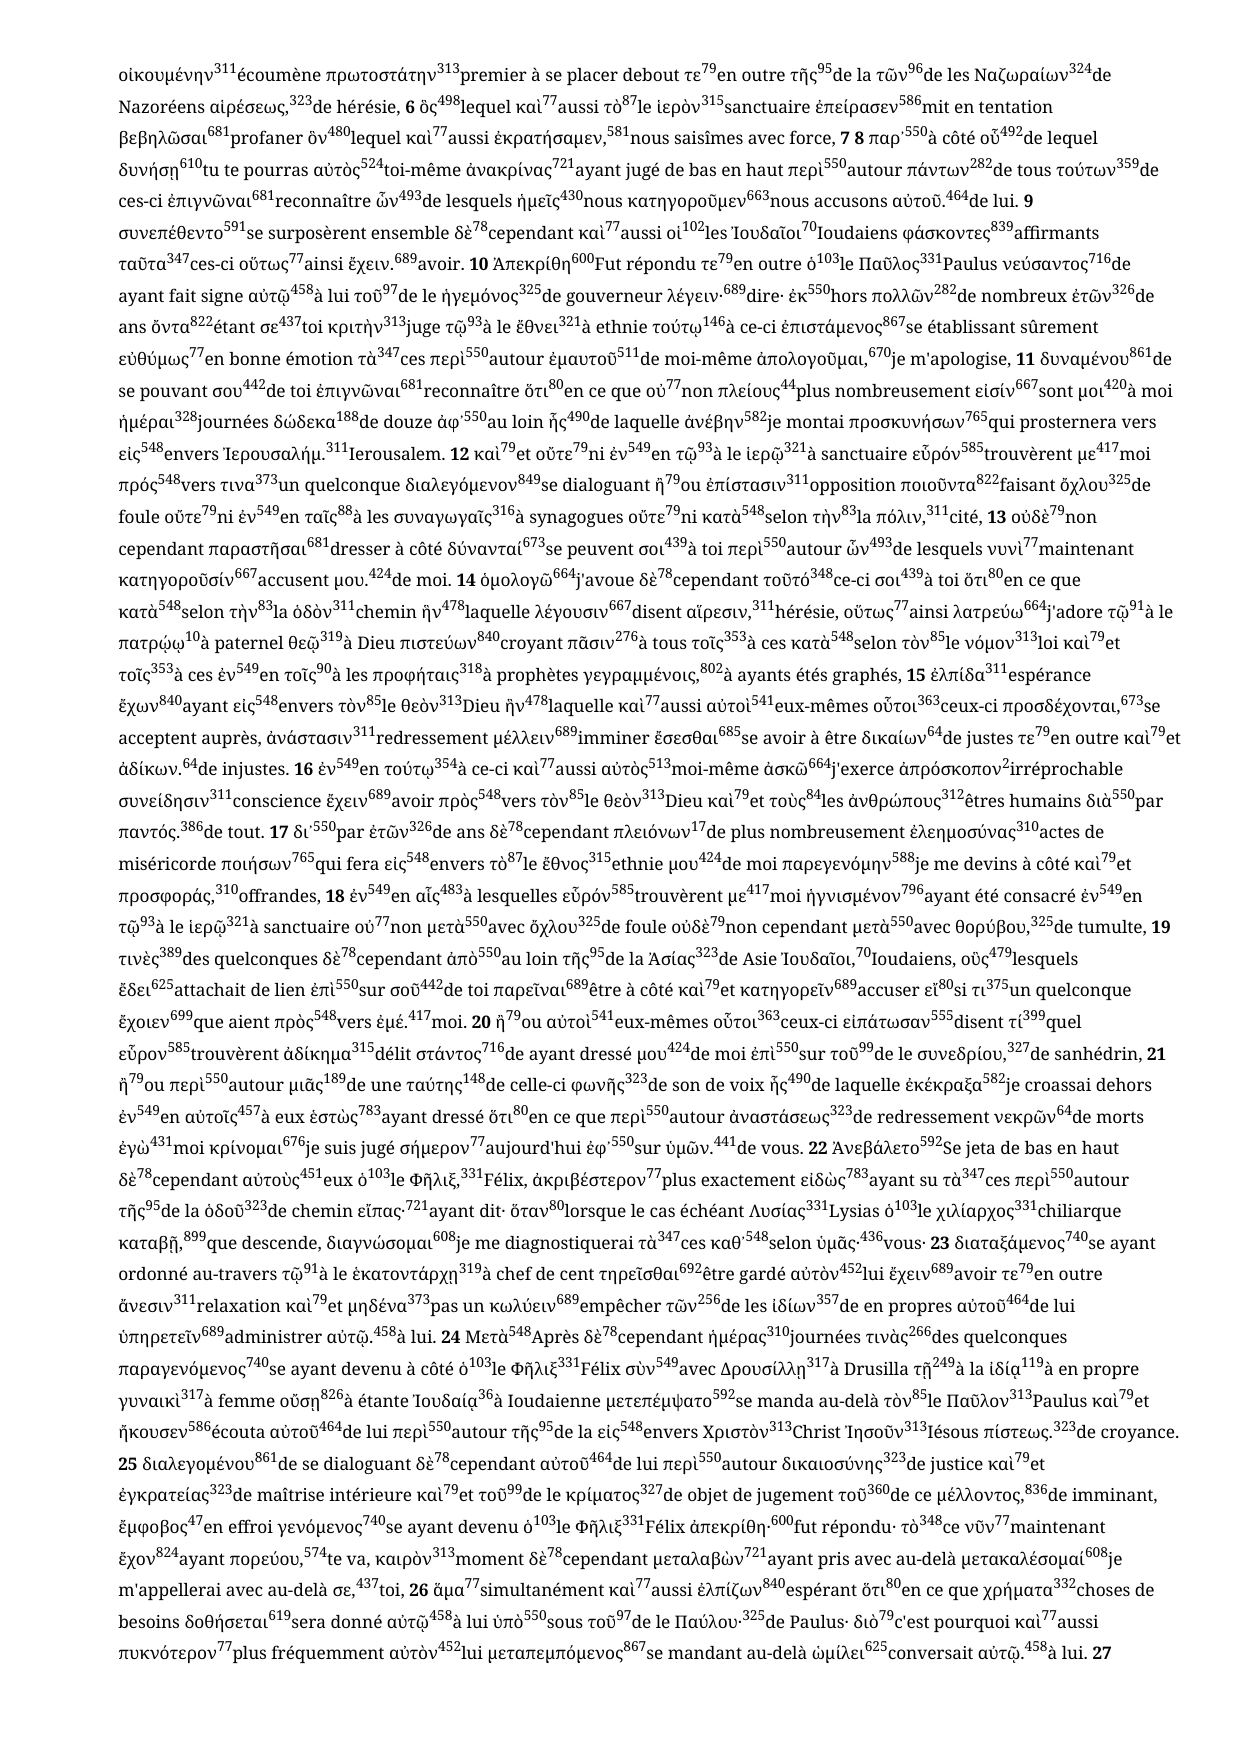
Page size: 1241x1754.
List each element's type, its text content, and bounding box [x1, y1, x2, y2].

text 1 Μετὰ548Après δὲ78cependant πέντε176cinq ἡμέρας310journées κατέβη586descendit ὁ103le ἀρχιερεὺς331chef sacrificateur Ἁνανίας331Ananias μετὰ550avec πρεσβυτέρων64de plus anciens τινῶν280de des quelconques καὶ79et ῥήτορος325de rhéteur Τερτύλλου325de Tertullus τινός,281de un quelconque, οἵτινες497lesquels des quelconques ἐνεφάνισαν585rendirent visible dedans τῷ91à le ἡγεμόνι319à gouverneur κατὰ550contre τοῦ97de le Παύλου.325de Paulus. 2 κληθέντος754de ayant été appelé δὲ78cependant αὐτοῦ464de lui ἤρξατο592se origina κατηγορεῖν689accuser ὁ103le Τέρτυλλος331Tertullus λέγων·840disant· πολλῆς279de nombreuse εἰρήνης323de paix τυγχάνοντες839obtenants διὰ550par σοῦ442de toi καὶ79et διορθωμάτων326de réformes γινομένων862de se devenants τῷ93à le ἔθνει321à ethnie τούτῳ146à ce-ci διὰ550par τῆς95de la σῆς238de tienne προνοίας,323de intelligence d'avance, 3 πάντῃ77totalement τε79en outre καὶ79et πανταχοῦ77partout ἀποδεχόμεθα,669nous nous acceptons loin, κράτιστε27très fort Φῆλιξ,337Félix, μετὰ550avec πάσης279de toute εὐχαριστίας.323de action de grâce. 4 ἵνα80afin que δὲ78cependant μὴ77ne pas ἐπὶ548sur πλεῖόν73plus nombreusement σε437toi ἐγκόπτω,917que j'incise, παρακαλῶ664j'appelle à côté ἀκοῦσαί681écouter σε437toi ἡμῶν423de nous συντόμως77en co-scission τῇ89à la σῇ235à tienne ἐπιεικείᾳ.317à modération. 5 εὑρόντες720ayants trouvés γὰρ79car τὸν85le ἄνδρα313homme τοῦτον138celui-ci λοιμὸν313peste καὶ79et κινοῦντα822bougeant στάσεις310dressements πᾶσιν274à tous τοῖς90à les Ἰουδαίοις58à Ioudaiens τοῖς351à ceux κατὰ548selon τὴν83la οἰκουμένην311écoumène πρωτοστάτην313premier à se placer debout τε79en outre τῆς95de la τῶν96de les Ναζωραίων324de Nazoréens αἱρέσεως,323de hérésie, 6 ὃς498lequel καὶ77aussi τὸ87le ἱερὸν315sanctuaire ἐπείρασεν586mit en tentation βεβηλῶσαι681profaner ὃν480lequel καὶ77aussi ἐκρατήσαμεν,581nous saisîmes avec force, 7 8 παρ᾽550à côté οὗ492de lequel δυνήσῃ610tu te pourras αὐτὸς524toi-même ἀνακρίνας721ayant jugé de bas en haut περὶ550autour πάντων282de tous τούτων359de ces-ci ἐπιγνῶναι681reconnaître ὧν493de lesquels ἡμεῖς430nous κατηγοροῦμεν663nous accusons αὐτοῦ.464de lui. 9 συνεπέθεντο591se surposèrent ensemble δὲ78cependant καὶ77aussi οἱ102les Ἰουδαῖοι70Ioudaiens φάσκοντες839affirmants ταῦτα347ces-ci οὕτως77ainsi ἔχειν.689avoir. 10 Ἀπεκρίθη600Fut répondu τε79en outre ὁ103le Παῦλος331Paulus νεύσαντος716de ayant fait signe αὐτῷ458à lui τοῦ97de le ἡγεμόνος325de gouverneur λέγειν·689dire· ἐκ550hors πολλῶν282de nombreux ἐτῶν326de ans ὄντα822étant σε437toi κριτὴν313juge τῷ93à le ἔθνει321à ethnie τούτῳ146à ce-ci ἐπιστάμενος867se établissant sûrement εὐθύμως77en bonne émotion τὰ347ces περὶ550autour ἐμαυτοῦ511de moi-même ἀπολογοῦμαι,670je m'apologise, 11 δυναμένου861de se pouvant σου442de toi ἐπιγνῶναι681reconnaître ὅτι80en ce que οὐ77non πλείους44plus nombreusement εἰσίν667sont μοι420à moi ἡμέραι328journées δώδεκα188de douze ἀφ᾽550au loin ἧς490de laquelle ἀνέβην582je montai προσκυνήσων765qui prosternera vers εἰς548envers Ἰερουσαλήμ.311Ierousalem. 12 καὶ79et οὔτε79ni ἐν549en τῷ93à le ἱερῷ321à sanctuaire εὗρόν585trouvèrent με417moi πρός548vers τινα373un quelconque διαλεγόμενον849se dialoguant ἢ79ou ἐπίστασιν311opposition ποιοῦντα822faisant ὄχλου325de foule οὔτε79ni ἐν549en ταῖς88à les συναγωγαῖς316à synagogues οὔτε79ni κατὰ548selon τὴν83la πόλιν,311cité, 13 οὐδὲ79non cependant παραστῆσαι681dresser à côté δύνανταί673se peuvent σοι439à toi περὶ550autour ὧν493de lesquels νυνὶ77maintenant κατηγοροῦσίν667accusent μου.424de moi. 14 ὁμολογῶ664j'avoue δὲ78cependant τοῦτό348ce-ci σοι439à toi ὅτι80en ce que κατὰ548selon τὴν83la ὁδὸν311chemin ἣν478laquelle λέγουσιν667disent αἵρεσιν,311hérésie, οὕτως77ainsi λατρεύω664j'adore τῷ91à le πατρῴῳ10à paternel θεῷ319à Dieu πιστεύων840croyant πᾶσιν276à tous τοῖς353à ces κατὰ548selon τὸν85le νόμον313loi καὶ79et τοῖς353à ces ἐν549en τοῖς90à les προφήταις318à prophètes γεγραμμένοις,802à ayants étés graphés, 15 ἐλπίδα311espérance ἔχων840ayant εἰς548envers τὸν85le θεὸν313Dieu ἣν478laquelle καὶ77aussi αὐτοὶ541eux-mêmes οὗτοι363ceux-ci προσδέχονται,673se acceptent auprès, ἀνάστασιν311redressement μέλλειν689imminer ἔσεσθαι685se avoir à être δικαίων64de justes τε79en outre καὶ79et ἀδίκων.64de injustes. 16 ἐν549en τούτῳ354à ce-ci καὶ77aussi αὐτὸς513moi-même ἀσκῶ664j'exerce ἀπρόσκοπον2irréprochable συνείδησιν311conscience ἔχειν689avoir πρὸς548vers τὸν85le θεὸν313Dieu καὶ79et τοὺς84les ἀνθρώπους312êtres humains διὰ550par παντός.386de tout. 17 δι᾽550par ἐτῶν326de ans δὲ78cependant πλειόνων17de plus nombreusement ἐλεημοσύνας310actes de miséricorde ποιήσων765qui fera εἰς548envers τὸ87le ἔθνος315ethnie μου424de moi παρεγενόμην588je me devins à côté καὶ79et προσφοράς,310offrandes, 18 ἐν549en αἷς483à lesquelles εὗρόν585trouvèrent με417moi ἡγνισμένον796ayant été consacré ἐν549en τῷ93à le ἱερῷ321à sanctuaire οὐ77non μετὰ550avec ὄχλου325de foule οὐδὲ79non cependant μετὰ550avec θορύβου,325de tumulte, 19 τινὲς389des quelconques δὲ78cependant ἀπὸ550au loin τῆς95de la Ἀσίας323de Asie Ἰουδαῖοι,70Ioudaiens, οὓς479lesquels ἔδει625attachait de lien ἐπὶ550sur σοῦ442de toi παρεῖναι689être à côté καὶ79et κατηγορεῖν689accuser εἴ80si τι375un quelconque ἔχοιεν699que aient πρὸς548vers ἐμέ.417moi. 20 ἢ79ou αὐτοὶ541eux-mêmes οὗτοι363ceux-ci εἰπάτωσαν555disent τί399quel εὗρον585trouvèrent ἀδίκημα315délit στάντος716de ayant dressé μου424de moi ἐπὶ550sur τοῦ99de le συνεδρίου,327de sanhédrin, 21 ἢ79ou περὶ550autour μιᾶς189de une ταύτης148de celle-ci φωνῆς323de son de voix ἧς490de laquelle ἐκέκραξα582je croassai dehors ἐν549en αὐτοῖς457à eux ἑστὼς783ayant dressé ὅτι80en ce que περὶ550autour ἀναστάσεως323de redressement νεκρῶν64de morts ἐγὼ431moi κρίνομαι676je suis jugé σήμερον77aujourd'hui ἐφ᾽550sur ὑμῶν.441de vous. 22 Ἀνεβάλετο592Se jeta de bas en haut δὲ78cependant αὐτοὺς451eux ὁ103le Φῆλιξ,331Félix, ἀκριβέστερον77plus exactement εἰδὼς783ayant su τὰ347ces περὶ550autour τῆς95de la ὁδοῦ323de chemin εἴπας·721ayant dit· ὅταν80lorsque le cas échéant Λυσίας331Lysias ὁ103le χιλίαρχος331chiliarque καταβῇ,899que descende, διαγνώσομαι608je me diagnostiquerai τὰ347ces καθ᾽548selon ὑμᾶς·436vous· 23 διαταξάμενος740se ayant ordonné au-travers τῷ91à le ἑκατοντάρχῃ319à chef de cent τηρεῖσθαι692être gardé αὐτὸν452lui ἔχειν689avoir τε79en outre ἄνεσιν311relaxation καὶ79et μηδένα373pas un κωλύειν689empêcher τῶν256de les ἰδίων357de en propres αὐτοῦ464de lui ὑπηρετεῖν689administrer αὐτῷ.458à lui. 24 Μετὰ548Après δὲ78cependant ἡμέρας310journées τινὰς266des quelconques παραγενόμενος740se ayant devenu à côté ὁ103le Φῆλιξ331Félix σὺν549avec Δρουσίλλῃ317à Drusilla τῇ249à la ἰδίᾳ119à en propre γυναικὶ317à femme οὔσῃ826à étante Ἰουδαίᾳ36à Ioudaienne μετεπέμψατο592se manda au-delà τὸν85le Παῦλον313Paulus καὶ79et ἤκουσεν586écouta αὐτοῦ464de lui περὶ550autour τῆς95de la εἰς548envers Χριστὸν313Christ Ἰησοῦν313Iésous πίστεως.323de croyance. 25 διαλεγομένου861de se dialoguant δὲ78cependant αὐτοῦ464de lui περὶ550autour δικαιοσύνης323de justice καὶ79et ἐγκρατείας323de maîtrise intérieure καὶ79et τοῦ99de le κρίματος327de objet de jugement τοῦ360de ce μέλλοντος,836de imminant, ἔμφοβος47en effroi γενόμενος740se ayant devenu ὁ103le Φῆλιξ331Félix ἀπεκρίθη·600fut répondu· τὸ348ce νῦν77maintenant ἔχον824ayant πορεύου,574te va, καιρὸν313moment δὲ78cependant μεταλαβὼν721ayant pris avec au-delà μετακαλέσομαί608je m'appellerai avec au-delà σε,437toi, 26 ἅμα77simultanément καὶ77aussi ἐλπίζων840espérant ὅτι80en ce que χρήματα332choses de besoins δοθήσεται619sera donné αὐτῷ458à lui ὑπὸ550sous τοῦ97de le Παύλου·325de Paulus· διὸ79c'est pourquoi καὶ77aussi πυκνότερον77plus fréquemment αὐτὸν452lui μεταπεμπόμενος867se mandant au-delà ὡμίλει625conversait αὐτῷ.458à lui. 27 Διετίας323de Deux années δὲ78cependant πληρωθείσης752de ayante étée faite plénitude ἔλαβεν586prit διάδοχον313successeur ὁ103le Φῆλιξ331Félix Πόρκιον313Porcius Φῆστον,313Festus, θέλων840voulant τε79en outre χάριτα311grâce καταθέσθαι682se poser de haut en bas τοῖς90à les Ἰουδαίοις58à Ioudaiens ὁ103le Φῆλιξ331Félix κατέλιπεν586laissa en contrebas τὸν85le Παῦλον313Paulus δεδεμένον.796ayant été attaché de lien. [118, 59, 1181, 1665]
